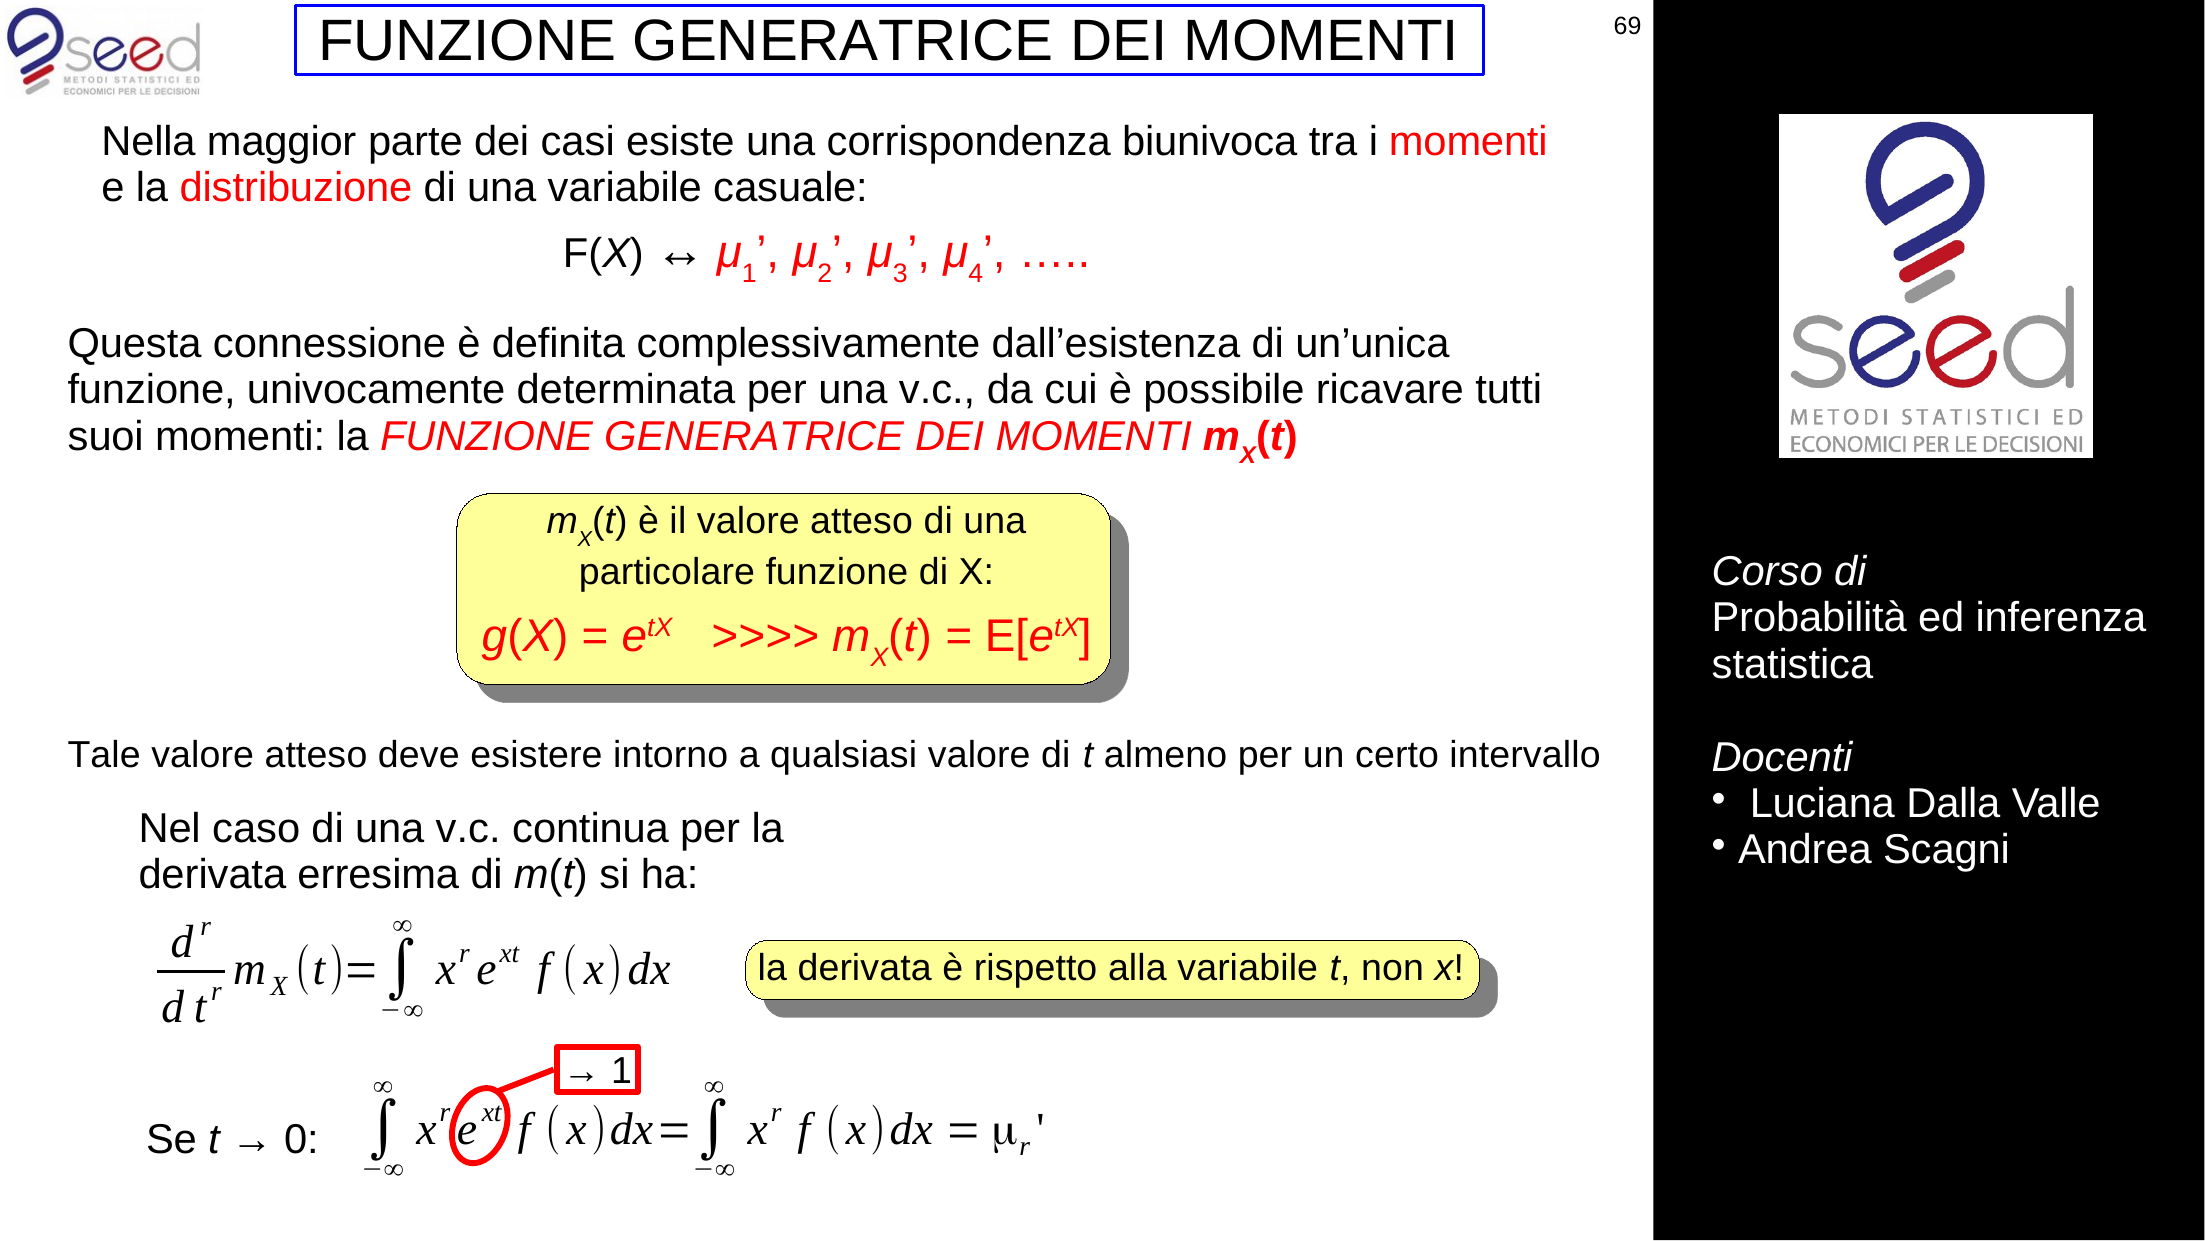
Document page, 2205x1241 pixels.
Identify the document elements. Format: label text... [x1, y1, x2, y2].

text_box FUNZIONE GENERATRICE DEI MOMENTI [295, 5, 1484, 75]
text_box Questa connessione è definita complessivamente dall’esistenza di un’unica funzione, univocamente determinata per una v.c., da cui è possibile ricavare tutti suoi momenti: la FUNZIONE GENERATRICE DEI MOMENTI mX(t) [67, 319, 1559, 470]
text_box → 1 [557, 1046, 638, 1092]
text_box la derivata è rispetto alla variabile t, non x! [745, 940, 1480, 1000]
text_box Tale valore atteso deve esistere intorno a qualsiasi valore di t almeno per un certo intervallo [67, 733, 1602, 776]
text_box Nella maggior parte dei casi esiste una corrispondenza biunivoca tra i momenti e la distribuzione di una variabile casuale: F(X) ↔ μ1’, μ2’, μ3’, μ4’, ….. [101, 117, 1553, 289]
chart [455, 1092, 504, 1160]
text_box Nel caso di una v.c. continua per la derivata erresima di m(t) si ha: [138, 804, 801, 898]
picture [1779, 114, 2093, 458]
chart [148, 910, 678, 1034]
text_box Se t → 0: [146, 1116, 321, 1163]
picture [5, 5, 203, 98]
text_box mX(t) è il valore atteso di una particolare funzione di X: g(X) = etX >>>> mX(t) = E[etX] [456, 493, 1111, 685]
chart [355, 1080, 1051, 1178]
